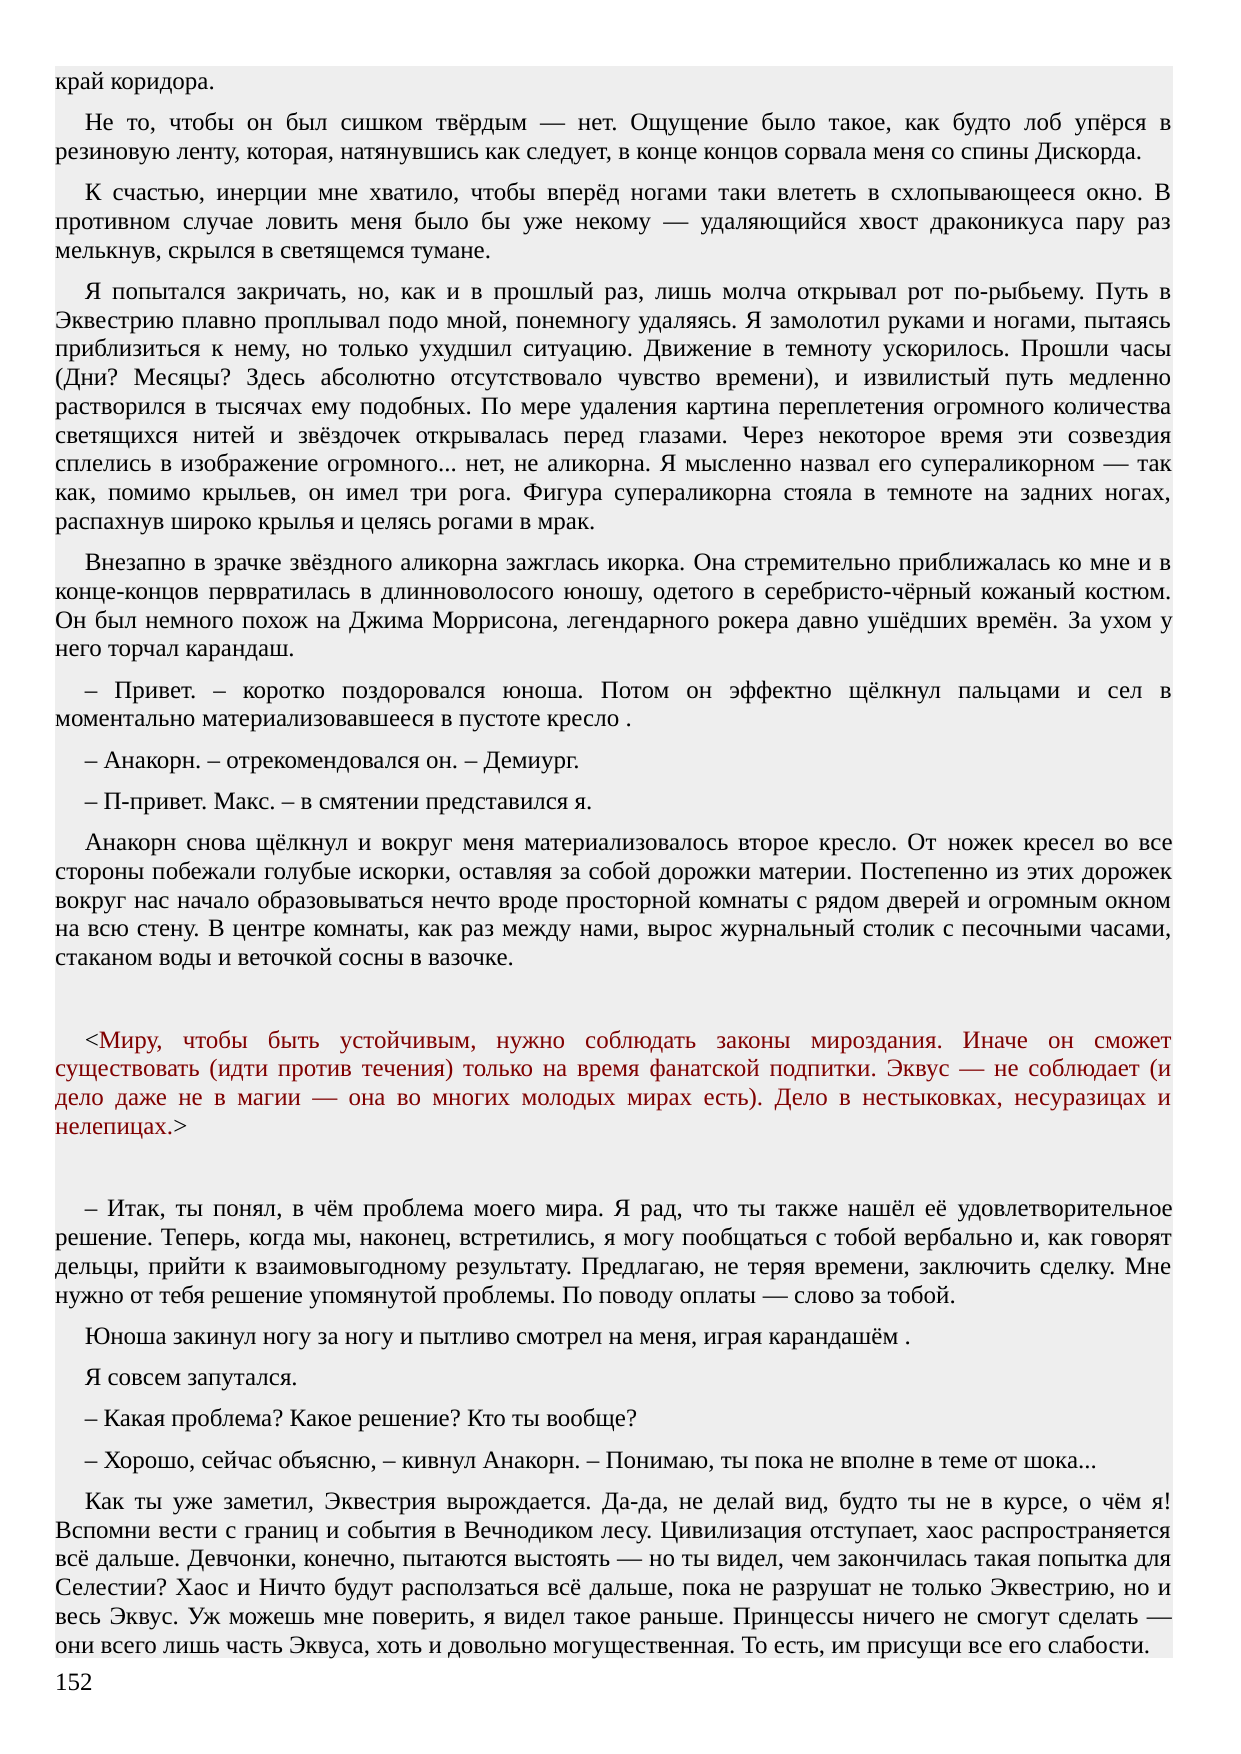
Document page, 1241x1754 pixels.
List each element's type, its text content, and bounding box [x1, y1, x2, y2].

text Анакорн снова щёлкнул и вокруг меня материализовалось второе кресло. От ножек кресел во все стороны побежали голубые искорки, оставляя за собой дорожки материи. Постепенно из этих дорожек вокруг нас начало образовываться нечто вроде просторной комнаты с рядом дверей и огромным окном на всю стену. В центре комнаты, как раз между нами, вырос журнальный столик с песочными часами, стаканом воды и веточкой сосны в вазочке. [55, 827, 1173, 971]
text Как ты уже заметил, Эквестрия вырождается. Да-да, не делай вид, будто ты не в курсе, о чём я! Вспомни вести с границ и события в Вечнодиком лесу. Цивилизация отступает, хаос распространяется всё дальше. Девчонки, конечно, пытаются выстоять — но ты видел, чем закончилась такая попытка для Селестии? Хаос и Ничто будут расползаться всё дальше, пока не разрушат не только Эквестрию, но и весь Эквус. Уж можешь мне поверить, я видел такое раньше. Принцессы ничего не смогут сделать — они всего лишь часть Эквуса, хоть и довольно могущественная. То есть, им присущи все его слабости. [55, 1486, 1173, 1658]
text Внезапно в зрачке звёздного аликорна зажглась икорка. Она стремительно приближалась ко мне и в конце-концов первратилась в длинноволосого юношу, одетого в серебристо-чёрный кожаный костюм. Он был немного похож на Джима Моррисона, легендарного рокера давно ушёдших времён. За ухом у него торчал карандаш. [55, 547, 1173, 662]
text Я попытался закричать, но, как и в прошлый раз, лишь молча открывал рот по-рыбьему. Путь в Эквестрию плавно проплывал подо мной, понемногу удаляясь. Я замолотил руками и ногами, пытаясь приблизиться к нему, но только ухудшил ситуацию. Движение в темноту ускорилось. Прошли часы (Дни? Месяцы? Здесь абсолютно отсутствовало чувство времени), и извилистый путь медленно растворился в тысячах ему подобных. По мере удаления картина переплетения огромного количества светящихся нитей и звёздочек открывалась перед глазами. Через некоторое время эти созвездия сплелись в изображение огромного... нет, не аликорна. Я мысленно назвал его супераликорном — так как, помимо крыльев, он имел три рога. Фигура супераликорна стояла в темноте на задних ногах, распахнув широко крылья и целясь рогами в мрак. [55, 276, 1173, 535]
text – Привет. – коротко поздоровался юноша. Потом он эффектно щёлкнул пальцами и сел в моментально материализовавшееся в пустоте кресло . [55, 675, 1173, 732]
text – П-привет. Макс. – в смятении представился я. [55, 786, 1173, 815]
text – Хорошо, сейчас объясню, – кивнул Анакорн. – Понимаю, ты пока не вполне в теме от шока... [55, 1445, 1173, 1473]
text <Миру, чтобы быть устойчивым, нужно соблюдать законы мироздания. Иначе он сможет существовать (идти против течения) только на время фанатской подпитки. Эквус — не соблюдает (и дело даже не в магии — она во многих молодых мирах есть). Дело в нестыковках, несуразицах и нелепицах.> [55, 1025, 1173, 1140]
text – Какая проблема? Какое решение? Кто ты вообще? [55, 1403, 1173, 1432]
text Я совсем запутался. [55, 1362, 1173, 1391]
text – Итак, ты понял, в чём проблема моего мира. Я рад, что ты также нашёл её удовлетворительное решение. Теперь, когда мы, наконец, встретились, я могу пообщаться с тобой вербально и, как говорят дельцы, прийти к взаимовыгодному результату. Предлагаю, не теряя времени, заключить сделку. Мне нужно от тебя решение упомянутой проблемы. По поводу оплаты — слово за тобой. [55, 1193, 1173, 1308]
text край коридора. [55, 66, 1173, 95]
text – Анакорн. – отрекомендовался он. – Демиург. [55, 745, 1173, 773]
text Не то, чтобы он был сишком твёрдым — нет. Ощущение было такое, как будто лоб упёрся в резиновую ленту, которая, натянувшись как следует, в конце концов сорвала меня со спины Дискорда. [55, 107, 1173, 165]
text К счастью, инерции мне хватило, чтобы вперёд ногами таки влететь в схлопывающееся окно. В противном случае ловить меня было бы уже некому — удаляющийся хвост драконикуса пару раз мелькнув, скрылся в светящемся тумане. [55, 177, 1173, 263]
text Юноша закинул ногу за ногу и пытливо смотрел на меня, играя карандашём . [55, 1321, 1173, 1350]
